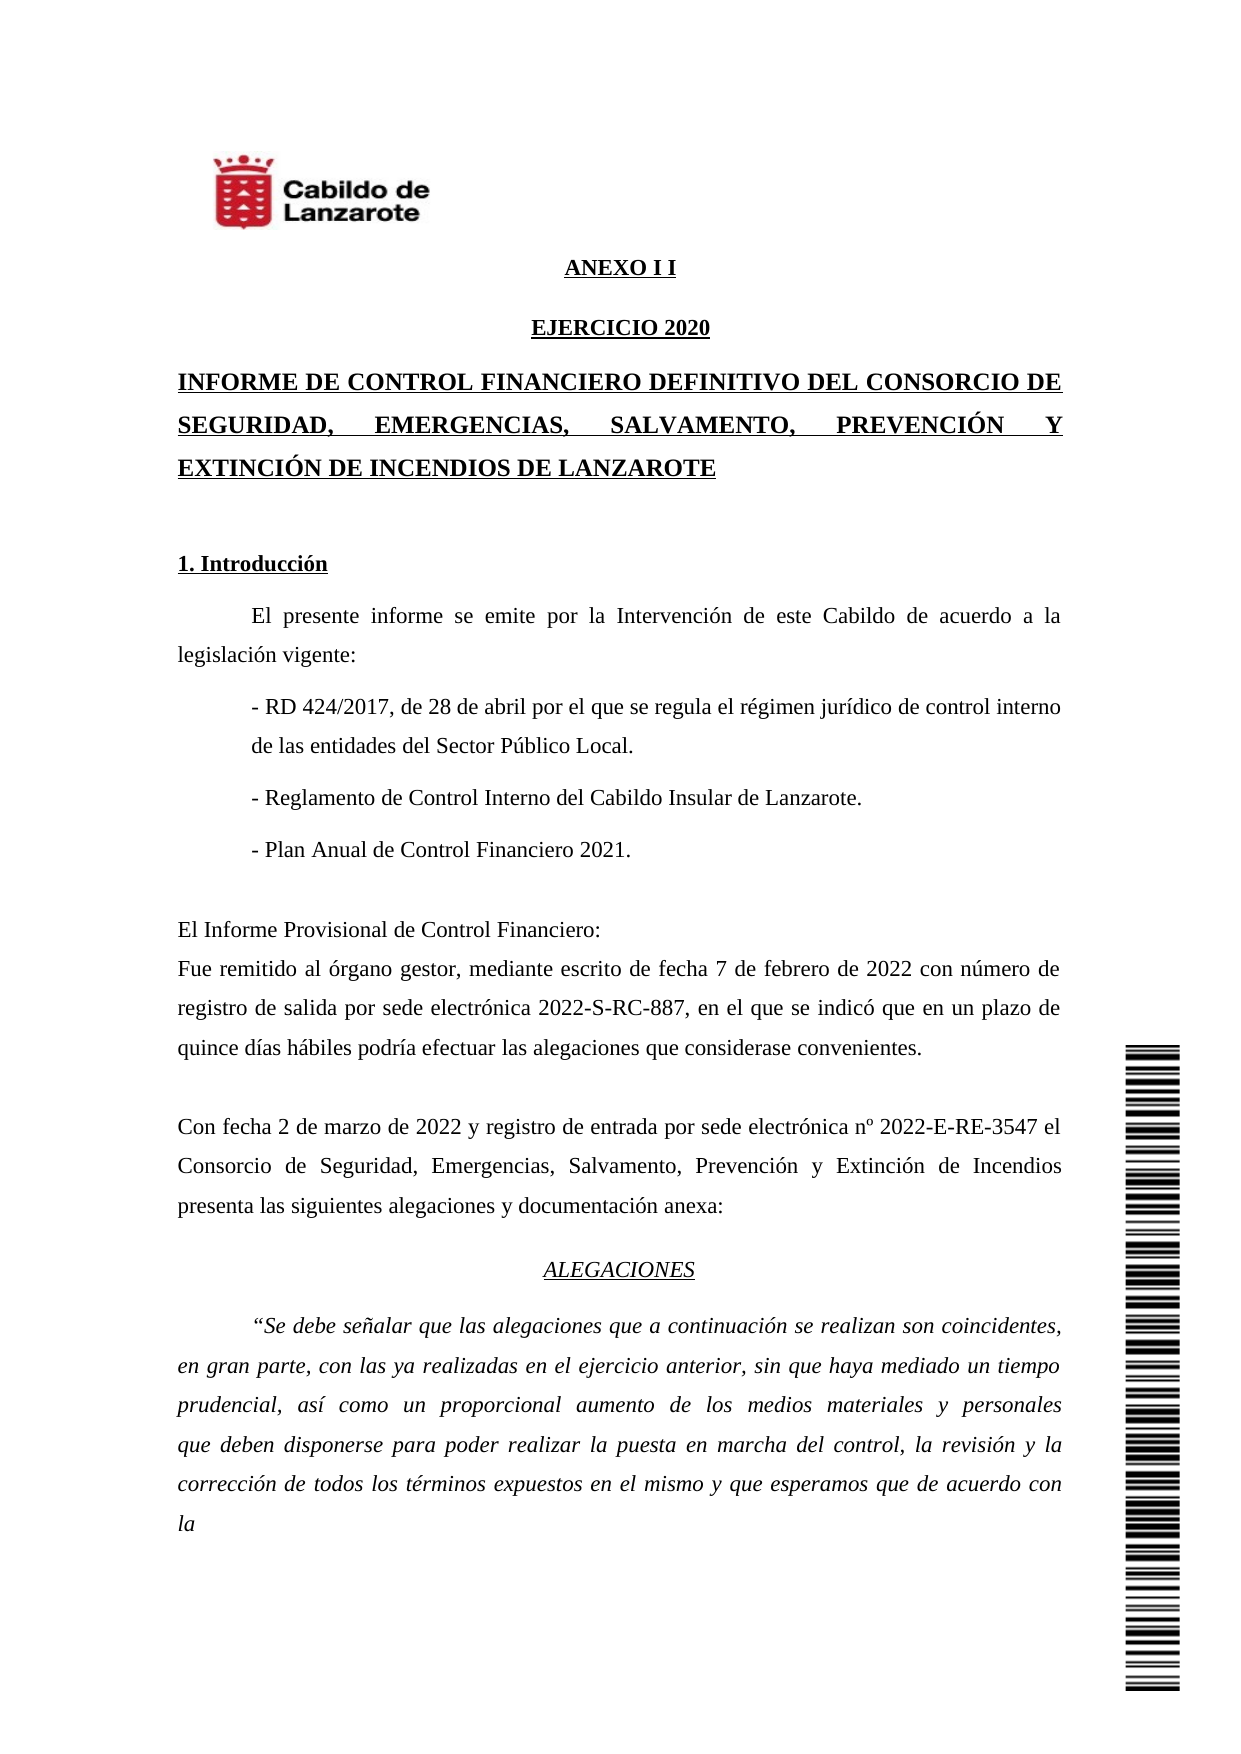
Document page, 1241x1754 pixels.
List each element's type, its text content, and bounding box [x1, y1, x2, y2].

subtitle INFORME DE CONTROL FINANCIERO DEFINITIVO DEL CONSORCIO DE [177, 367, 1063, 392]
subtitle SEGURIDAD, EMERGENCIAS, SALVAMENTO, PREVENCIÓN Y [177, 393, 1063, 435]
text “Se debe señalar que las alegaciones que a continuación se realizan son coincidentes, en gran parte, con las ya realizadas en el ejercicio anterior, sin que haya mediado un tiempo prudencial, así como un proporcional aumento de los medios materiales y personales que deben disponerse para poder realizar la puesta en marcha del control, la revisión y la corrección de todos los términos expuestos en el mismo y que esperamos que de acuerdo con la [177, 1312, 1063, 1536]
text Fue remitido al órgano gestor, mediante escrito de fecha 7 de febrero de 2022 con número de registro de salida por sede electrónica 2022-S-RC-887, en el que se indicó que en un plazo de quince días hábiles podría efectuar las alegaciones que considerase convenientes. [177, 955, 1062, 1060]
text El presente informe se emite por la Intervención de este Cabildo de acuerdo a la legislación vigente: [177, 602, 1064, 667]
subtitle Introducción [177, 550, 1190, 576]
text Con fecha 2 de marzo de 2022 y registro de entrada por sede electrónica nº 2022-E-RE-3547 el Consorcio de Seguridad, Emergencias, Salvamento, Prevención y Extinción de Incendios presenta las siguientes alegaciones y documentación anexa: [177, 1113, 1062, 1218]
picture [212, 151, 431, 230]
picture [1125, 1045, 1180, 1691]
list Reglamento de Control Interno del Cabildo Insular de Lanzarote. [251, 784, 1190, 811]
text ALEGACIONES [208, 1256, 1032, 1283]
list Plan Anual de Control Financiero 2021. [251, 837, 1190, 863]
subtitle EXTINCIÓN DE INCENDIOS DE LANZAROTE [177, 436, 1063, 482]
list RD 424/2017, de 28 de abril por el que se regula el régimen jurídico de control interno de las entidades del Sector Público Local. [251, 693, 1062, 759]
text EJERCICIO 2020 [208, 314, 1032, 341]
text El Informe Provisional de Control Financiero: [177, 916, 1190, 942]
subtitle ANEXO I I [208, 254, 1032, 280]
